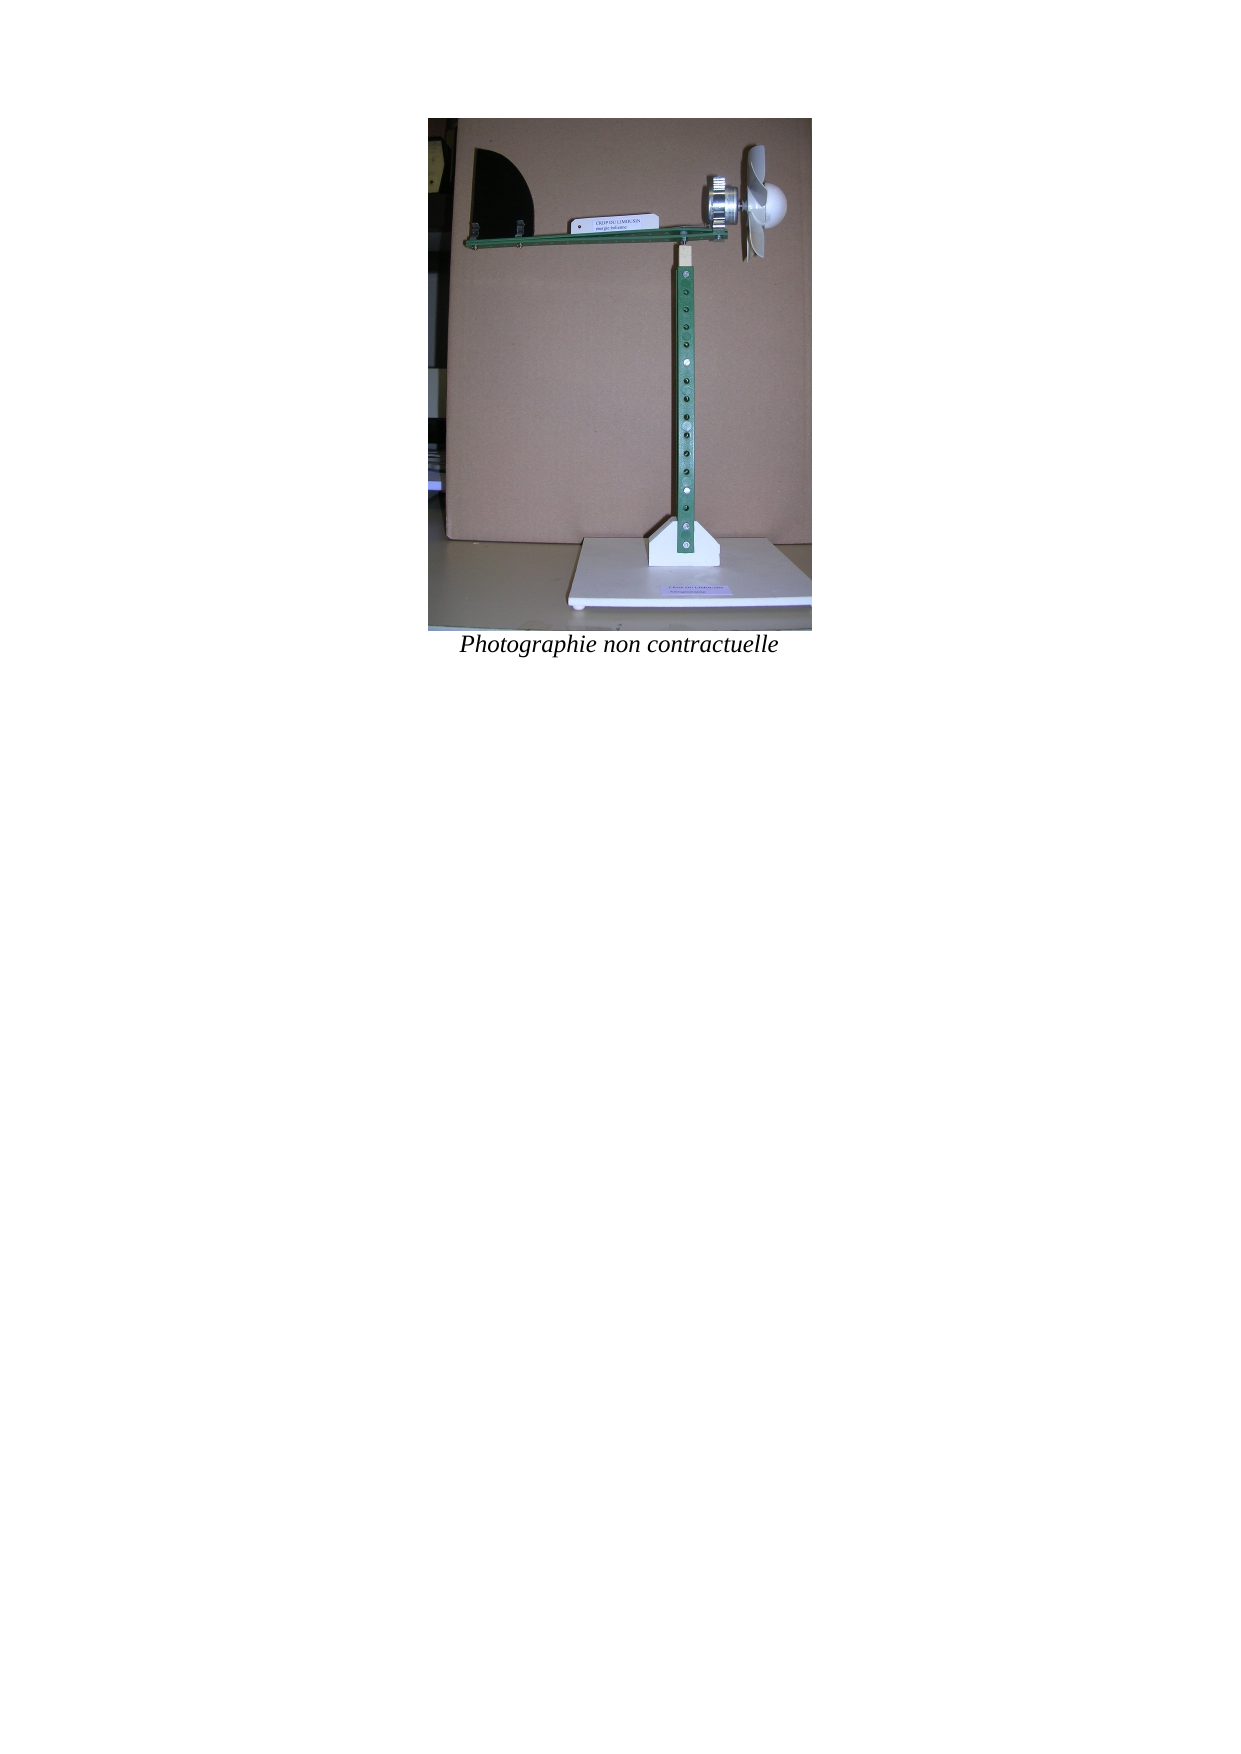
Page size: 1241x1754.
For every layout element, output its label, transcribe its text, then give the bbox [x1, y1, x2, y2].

picture [428, 118, 812, 631]
text Photographie non contractuelle [118, 631, 1122, 658]
